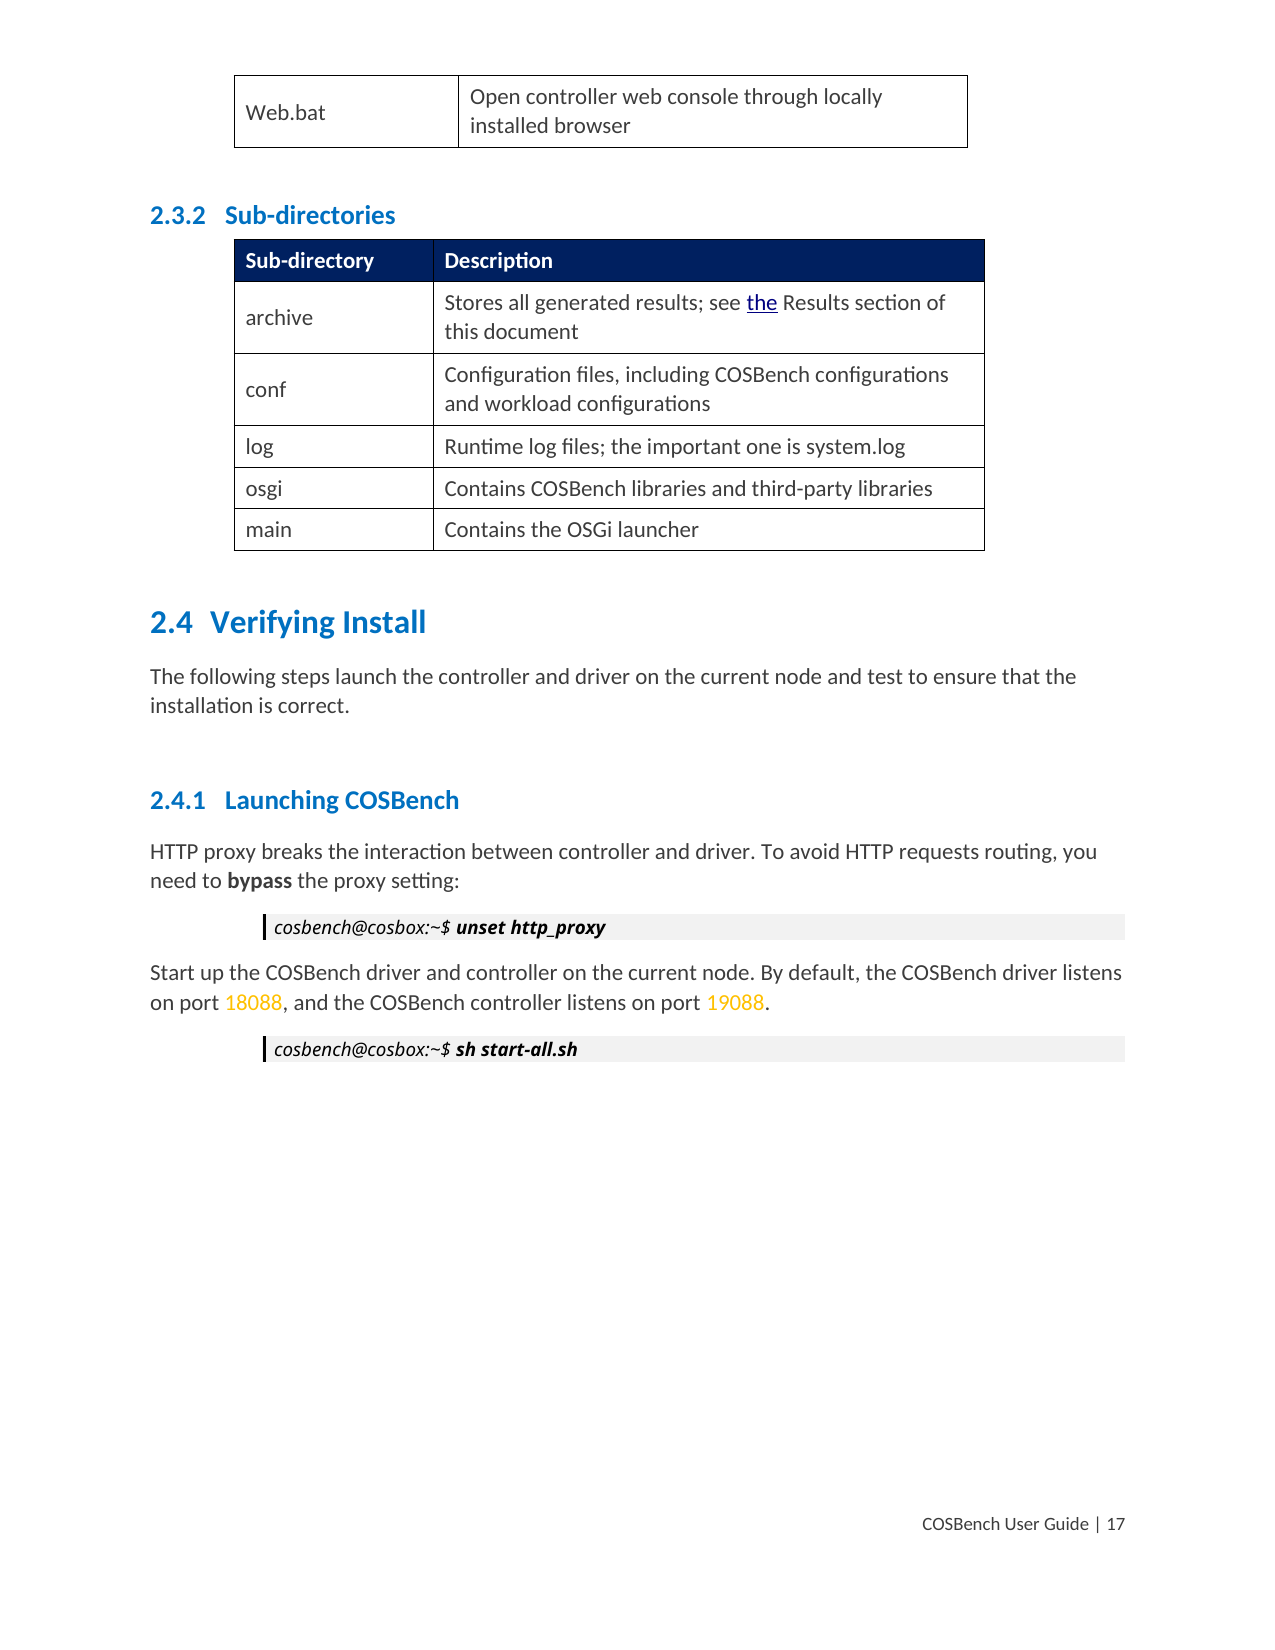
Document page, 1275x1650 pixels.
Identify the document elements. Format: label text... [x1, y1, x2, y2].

text Start up the COSBench driver and controller on the current node. By default, the COSBench driver listens on port 18088, and the COSBench controller listens on port 19088. [150, 958, 1125, 1016]
subtitle Sub-directories [150, 198, 1125, 231]
subtitle Launching COSBench [150, 783, 1125, 816]
table_cell Runtime log files; the important one is system.log [434, 426, 984, 467]
table_cell Stores all generated results; see the Results section of this document [434, 282, 984, 353]
table_cell Contains COSBench libraries and third-party libraries [434, 468, 984, 508]
table_cell Configuration files, including COSBench configurations and workload configurations [434, 354, 984, 425]
table_header Sub-directory [235, 240, 433, 281]
table_cell Contains the OSGi launcher [434, 509, 984, 550]
text cosbench@cosbox:~$ unset http_proxy [266, 914, 1125, 940]
table_cell osgi [235, 468, 433, 508]
table_cell archive [235, 282, 433, 353]
table_cell main [235, 509, 433, 550]
table_cell log [235, 426, 433, 467]
table_cell Open controller web console through locally installed browser [459, 76, 967, 147]
text HTTP proxy breaks the interaction between controller and driver. To avoid HTTP requests routing, you need to bypass the proxy setting: [150, 837, 1125, 894]
subtitle Verifying Install [150, 601, 1125, 641]
table_header Description [434, 240, 984, 281]
text cosbench@cosbox:~$ sh start-all.sh [266, 1036, 1125, 1062]
table_cell conf [235, 354, 433, 425]
text The following steps launch the controller and driver on the current node and test to ensure that the installation is correct. [150, 662, 1125, 719]
table_cell Web.bat [235, 76, 458, 147]
